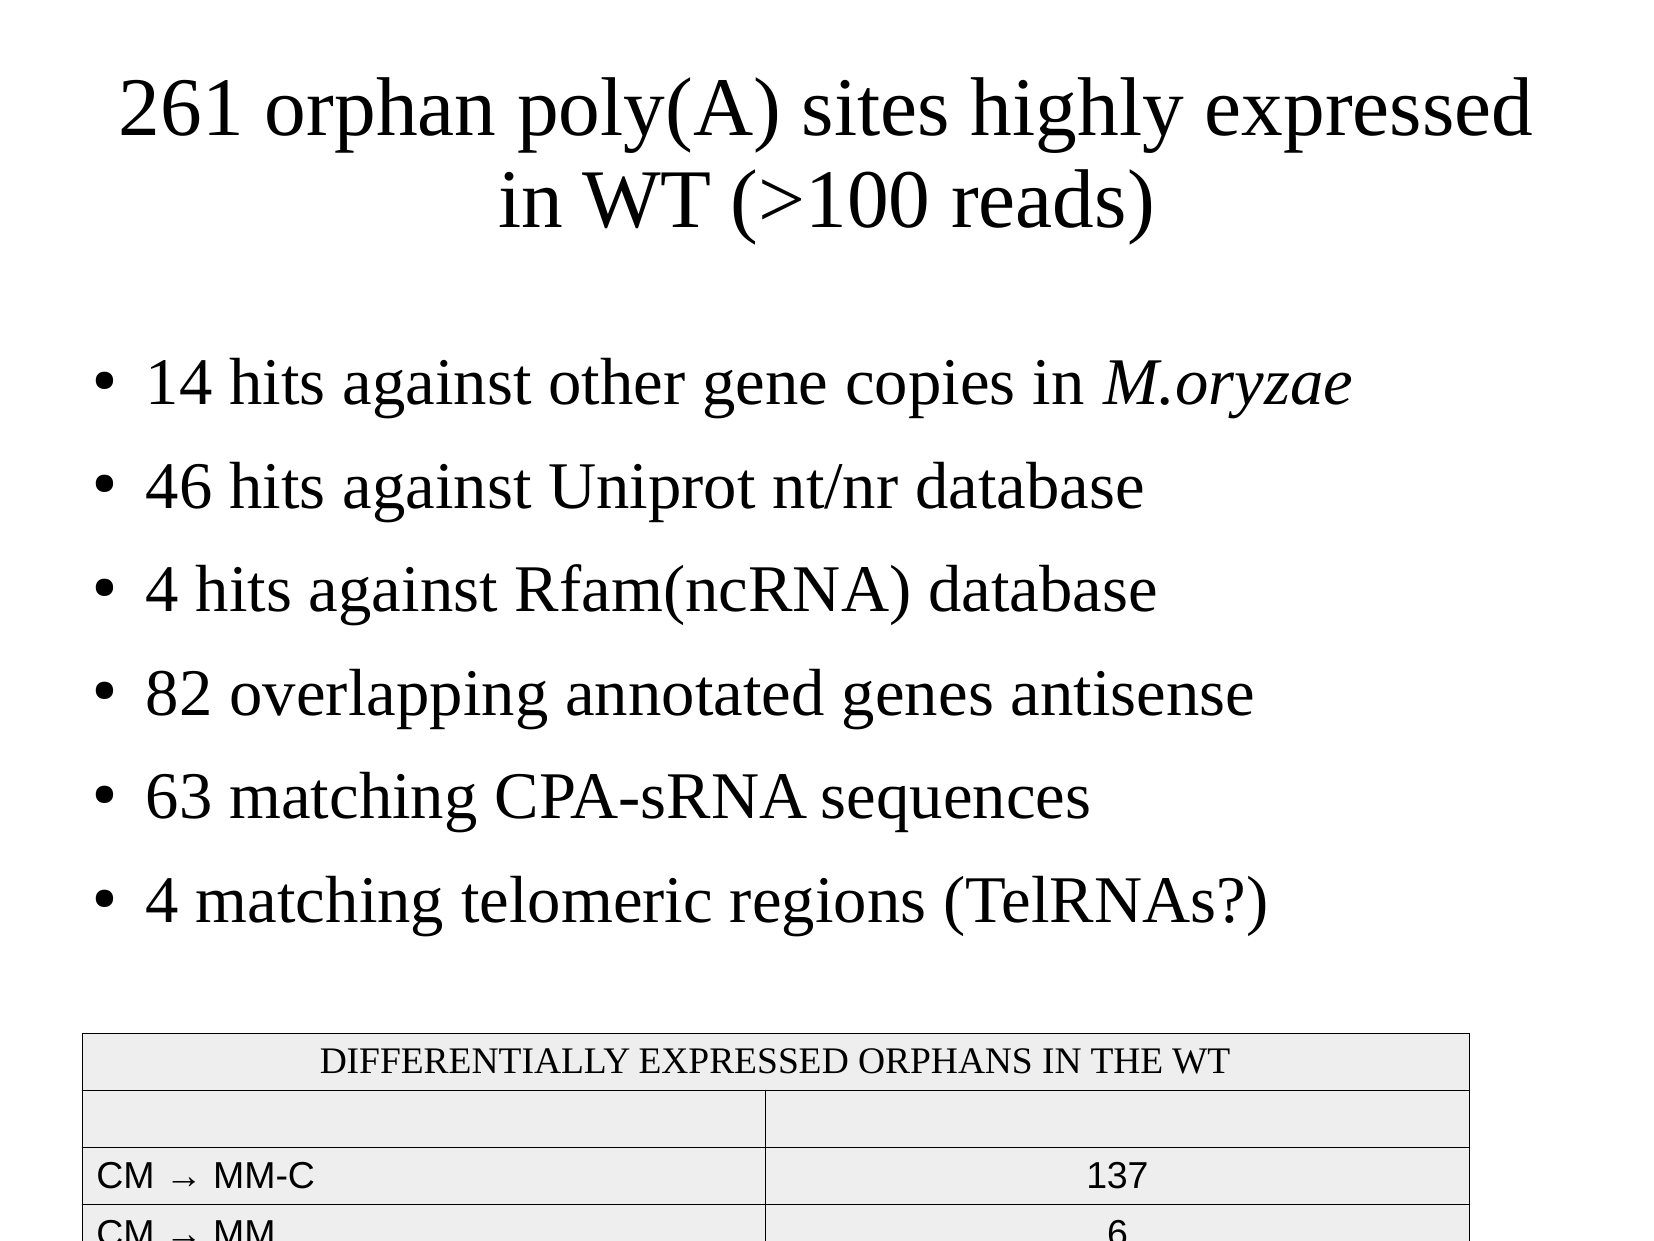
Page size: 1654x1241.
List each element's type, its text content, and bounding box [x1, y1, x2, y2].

table_header DIFFERENTIALLY EXPRESSED ORPHANS IN THE WT [83, 1034, 1469, 1090]
list 14 hits against other gene copies in M.oryzae 46 hits against Uniprot nt/nr database 4 hits against Rfam(ncRNA) database 82 overlapping annotated genes antisense 63 matching CPA-sRNA sequences 4 matching telomeric regions (TelRNAs?) [75, 345, 1564, 630]
table_cell [83, 1091, 765, 1147]
table_cell 137 [766, 1148, 1469, 1204]
table_cell [766, 1091, 1469, 1147]
table_cell CM → MM-C [83, 1148, 765, 1204]
table_cell 6 [1113, 1232, 1123, 1241]
title 261 orphan poly(A) sites highly expressed in WT (>100 reads) [82, 49, 1571, 257]
table_cell 6 [766, 1205, 1469, 1241]
table_cell CM → MM [83, 1205, 765, 1241]
